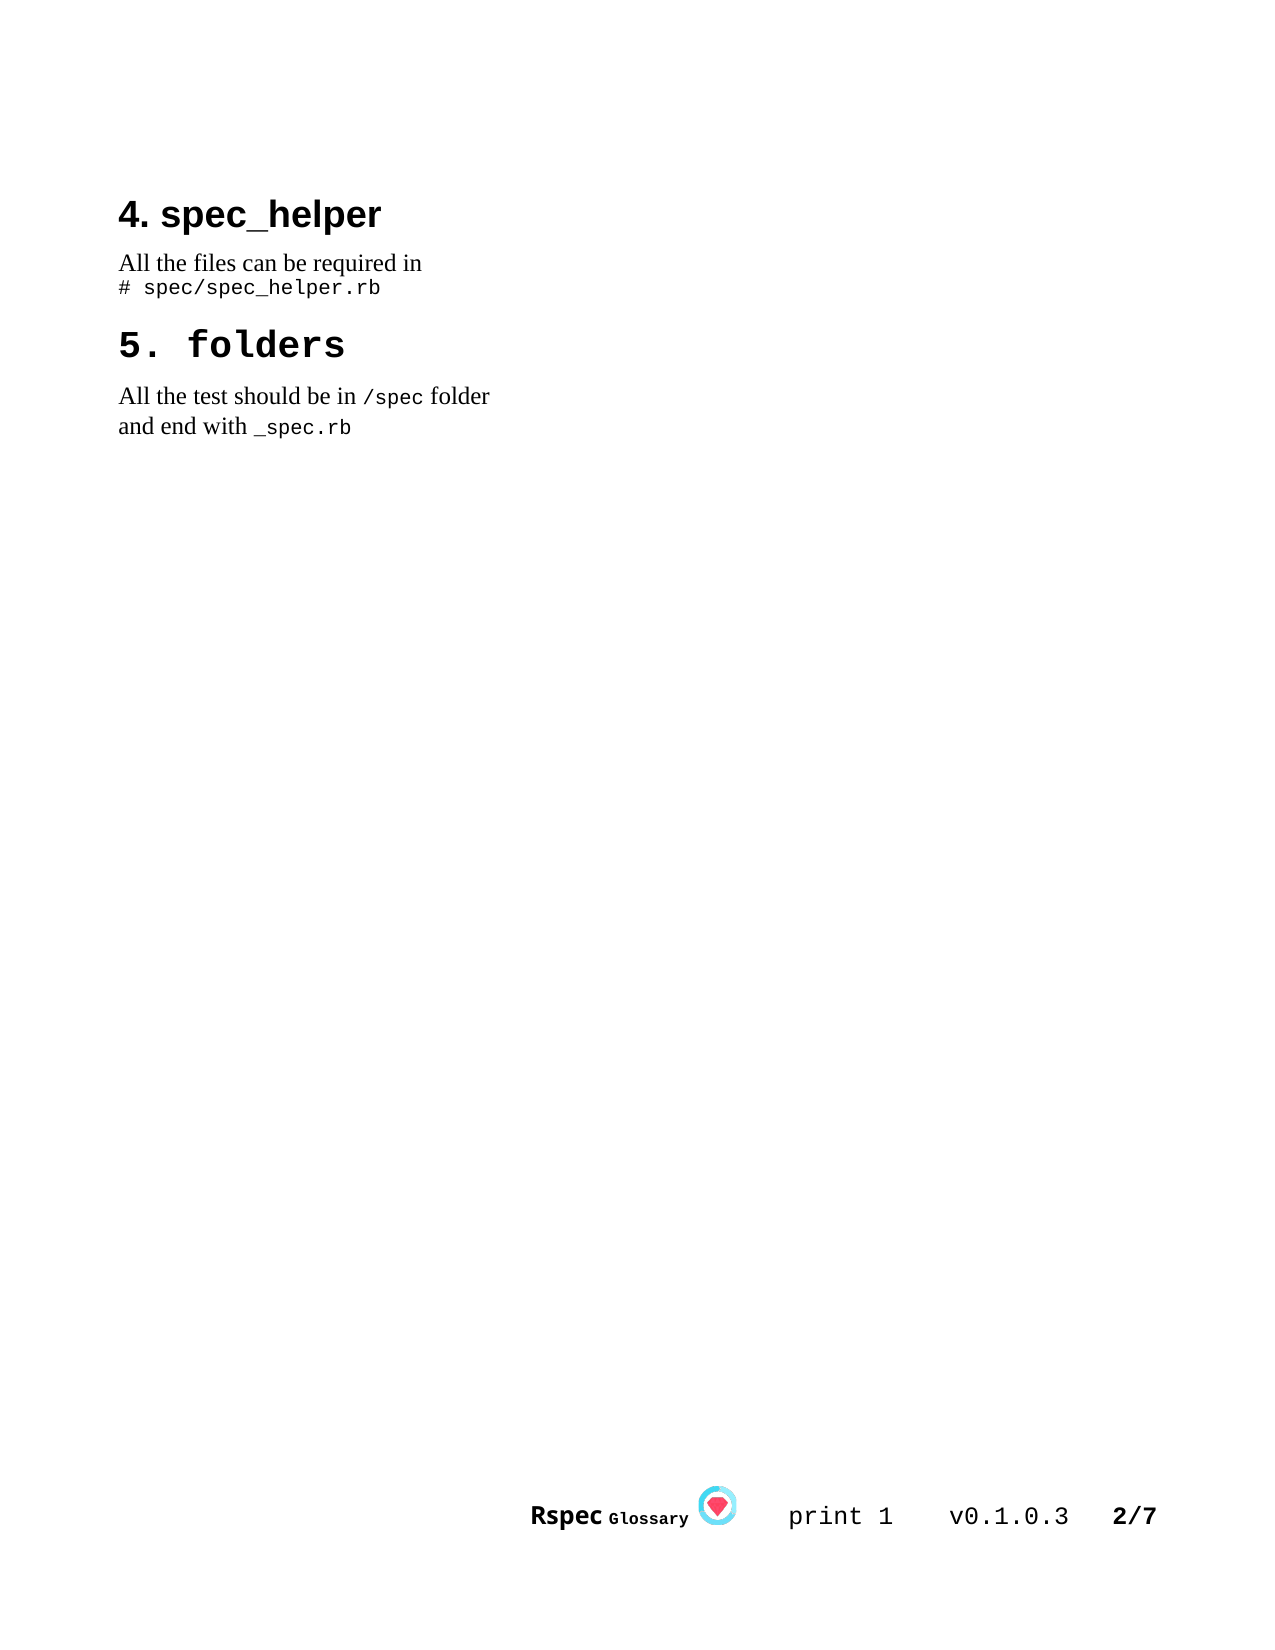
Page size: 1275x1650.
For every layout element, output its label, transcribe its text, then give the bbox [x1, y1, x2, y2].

text All the test should be in /spec folder [118, 381, 626, 411]
text All the files can be required in [118, 248, 626, 277]
subtitle 4. spec_helper [118, 192, 626, 236]
text # spec/spec_helper.rb [118, 277, 626, 301]
subtitle 5. folders [118, 326, 626, 369]
text and end with _spec.rb [118, 411, 626, 440]
picture [698, 1486, 737, 1525]
